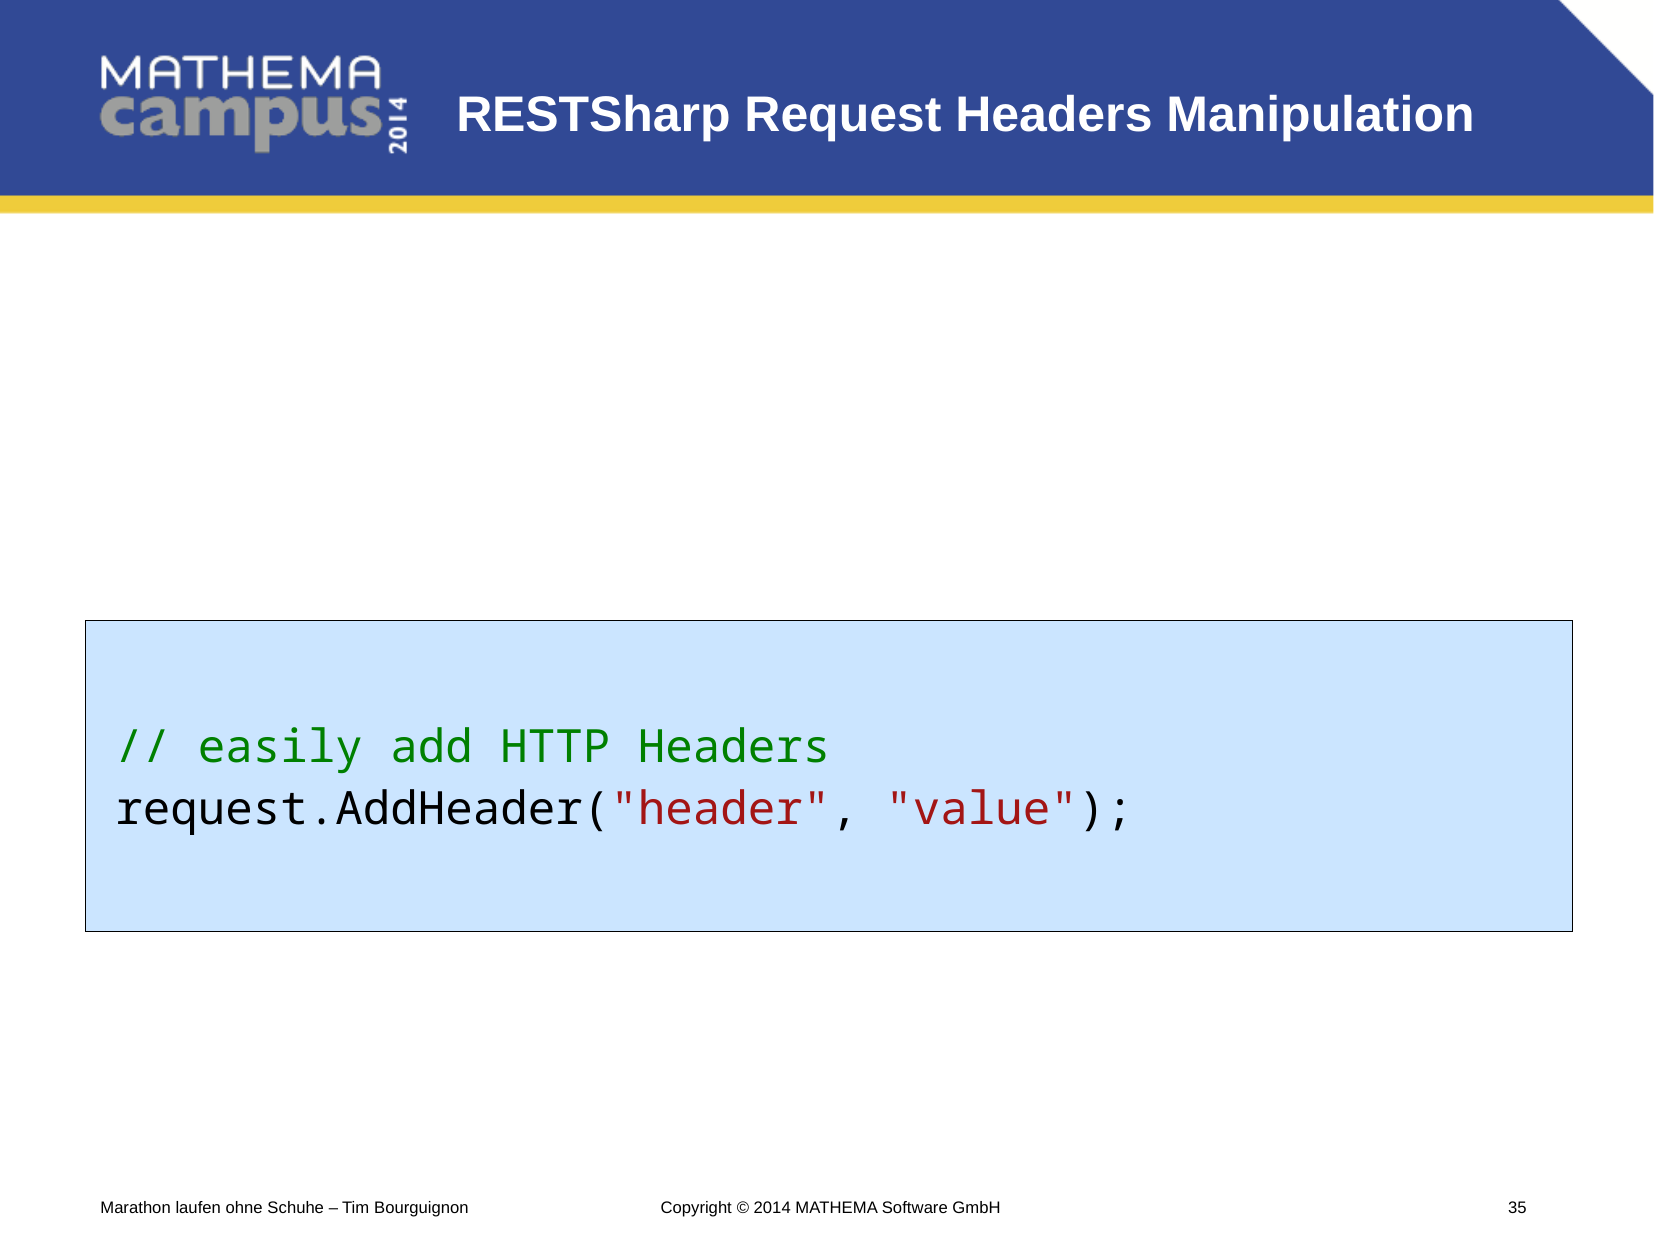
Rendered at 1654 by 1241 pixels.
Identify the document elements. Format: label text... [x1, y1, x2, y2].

text_box // easily add HTTP Headers request.AddHeader("header", "value"); [85, 620, 1573, 932]
picture [0, 0, 1654, 217]
title RESTSharp Request Headers Manipulation [456, 68, 1528, 160]
